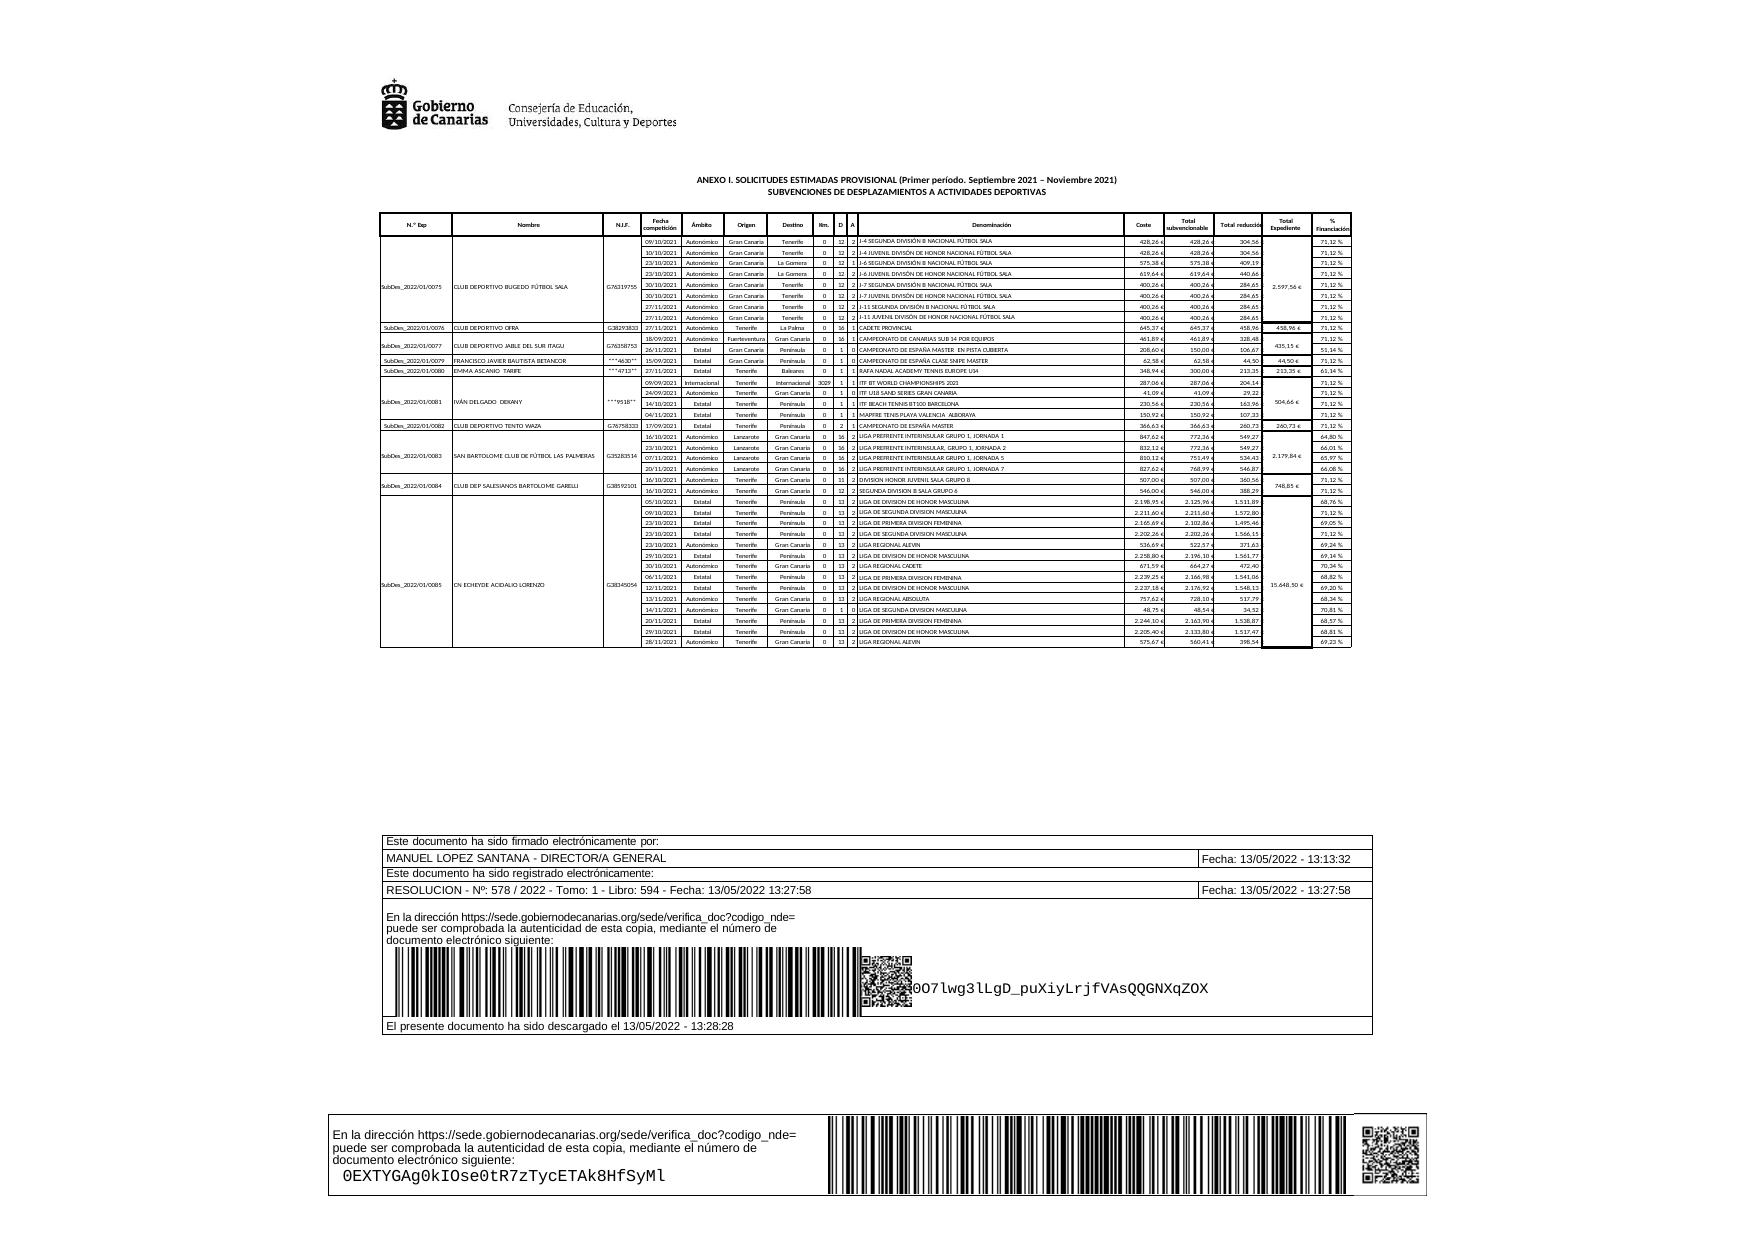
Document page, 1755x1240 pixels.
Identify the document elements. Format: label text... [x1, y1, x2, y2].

table_cell 48,75 € [1125, 604, 1164, 614]
table_cell 0 [814, 279, 833, 289]
table_cell 41,09 € [1165, 388, 1213, 397]
table_cell Tenerife [724, 593, 767, 603]
table_cell 71,12 % [1313, 290, 1351, 300]
table_cell 348,94 € [1125, 366, 1164, 376]
table_cell 2 [848, 561, 857, 571]
table_cell Tenerife [724, 388, 767, 397]
table_cell 428,26 € [1165, 237, 1213, 246]
table_cell 230,56 € [1165, 398, 1213, 408]
table_cell 71,12 % [1313, 268, 1351, 278]
table_cell Gran Canaria [768, 637, 813, 646]
table_cell 14/11/2021 [642, 604, 681, 614]
table_cell Península [768, 507, 813, 516]
table_cell Península [768, 398, 813, 408]
table_cell 2 [848, 431, 857, 441]
table_cell 2.202,26 € [1165, 528, 1213, 538]
table_cell Península [768, 344, 813, 354]
table_cell 12 [834, 485, 847, 495]
table_cell 575,67 € [1125, 637, 1164, 646]
table_cell 106,67 € [1214, 344, 1261, 354]
table_cell 17/09/2021 [642, 420, 681, 430]
table_cell Gran Canaria [768, 431, 813, 441]
table_cell 304,56 € [1214, 237, 1261, 246]
table_cell 757,62 € [1125, 593, 1164, 603]
table_cell Gran Canaria [724, 247, 767, 256]
table_cell 2 [848, 539, 857, 549]
table_cell 400,26 € [1125, 312, 1164, 321]
table_cell 29/10/2021 [642, 550, 681, 560]
table_cell Estatal [682, 409, 723, 419]
table_cell Estatal [682, 626, 723, 636]
table_cell 27/11/2021 [642, 323, 681, 332]
table_cell 05/10/2021 [642, 496, 681, 506]
table_cell 71,12 % [1313, 301, 1351, 311]
table_cell 2.258,80 € [1125, 550, 1164, 560]
table_cell 30/10/2021 [642, 279, 681, 289]
table_cell Autonómico [682, 388, 723, 397]
table_cell 546,00 € [1125, 485, 1164, 495]
table_cell LIGA DE PRIMERA DIVISION FEMENINA [858, 572, 1124, 581]
table_cell 260,73 € [1263, 421, 1311, 430]
table_cell 366,63 € [1165, 420, 1213, 430]
table_cell La Gomera [768, 258, 813, 267]
table_cell Estatal [682, 398, 723, 408]
table_cell 458,96 € [1263, 324, 1311, 332]
table_cell 2.237,18 € [1125, 583, 1164, 592]
table_cell Autonómico [682, 333, 723, 343]
table_cell 0 [814, 561, 833, 571]
table_cell 0 [814, 572, 833, 581]
table_cell 2.166,98 € [1165, 572, 1213, 581]
table_cell 0 [814, 301, 833, 311]
table_cell Gran Canaria [768, 485, 813, 495]
table_cell 13 [834, 507, 847, 516]
table_cell 0 [814, 453, 833, 462]
table_cell Estatal [682, 528, 723, 538]
table_cell 13/11/2021 [642, 593, 681, 603]
table_cell LIGA REGIONAL ABSOLUTA [858, 593, 1124, 603]
table_cell 68,81 % [1313, 626, 1351, 636]
table_cell 0 [814, 290, 833, 300]
table_cell Tenerife [768, 301, 813, 311]
table_cell 2 [848, 507, 857, 516]
table_cell LIGA DE PRIMERA DIVISION FEMENINA [858, 615, 1124, 625]
table_cell 16 [834, 442, 847, 451]
table_cell Autonómico [682, 258, 723, 267]
table_cell Este documento ha sido registrado electrónicamente: [383, 868, 1372, 881]
table_cell 1.538,87 € [1214, 615, 1261, 625]
table_cell 0 [814, 626, 833, 636]
table_cell Estatal [682, 615, 723, 625]
table_cell Autonómico [682, 323, 723, 332]
table_cell 16 [834, 323, 847, 332]
table_cell Fuerteventura [724, 333, 767, 343]
table_cell 0 [814, 463, 833, 473]
table_cell 16 [834, 431, 847, 441]
table_header Nombre [453, 214, 602, 235]
table_cell 2 [848, 463, 857, 473]
table_cell 507,00 € [1125, 474, 1164, 484]
table_cell G76758333 [604, 420, 641, 430]
table_cell Autonómico [682, 431, 723, 441]
table_cell J-6 JUVENIL DIVISÓN DE HONOR NACIONAL FÚTBOL SALA [858, 268, 1124, 278]
table_cell 507,00 € [1165, 474, 1213, 484]
table_cell Península [768, 420, 813, 430]
table_cell 1 [848, 420, 857, 430]
table_cell 1 [834, 409, 847, 419]
table_cell 69,23 % [1313, 637, 1351, 646]
table_cell 504,66 € [1263, 378, 1311, 419]
table_cell Península [768, 626, 813, 636]
table_cell SubDes_2022/01/0083 [381, 431, 452, 473]
table_cell Tenerife [724, 474, 767, 484]
table_cell IVÁN DELGADO DEKANY [453, 377, 603, 419]
table_cell 522,57 € [1165, 539, 1213, 549]
table_header A [848, 214, 857, 235]
table_cell 69,14 % [1313, 550, 1351, 560]
table_cell 71,12 % [1313, 474, 1351, 484]
table_cell Fecha: 13/05/2022 - 13:27:58 [1199, 882, 1372, 898]
table_cell Gran Canaria [768, 388, 813, 397]
table_cell 2.198,95 € [1125, 496, 1164, 506]
table_cell Estatal [682, 507, 723, 516]
table_cell Estatal [682, 355, 723, 365]
table_cell 69,05 % [1313, 518, 1351, 527]
table_cell 400,26 € [1165, 301, 1213, 311]
table_cell 71,12 % [1313, 323, 1351, 332]
table_cell 16/10/2021 [642, 431, 681, 441]
table_cell Lanzarote [724, 431, 767, 441]
table_cell 2 [848, 496, 857, 506]
table_cell 0 [814, 237, 833, 246]
table_cell 28/11/2021 [642, 637, 681, 646]
table_cell Autonómico [682, 290, 723, 300]
table_cell Tenerife [768, 237, 813, 246]
table_cell 24/09/2021 [642, 388, 681, 397]
table_cell 0 [814, 485, 833, 495]
table_cell Autonómico [682, 474, 723, 484]
table_cell 2.244,10 € [1125, 615, 1164, 625]
table_cell SubDes_2022/01/0076 [381, 323, 452, 332]
table_cell 619,64 € [1165, 268, 1213, 278]
table_cell 1 [848, 366, 857, 376]
table_cell Gran Canaria [768, 453, 813, 462]
table_cell 1 [834, 377, 847, 386]
table_cell Estatal [682, 344, 723, 354]
table_cell 2.163,90 € [1165, 615, 1213, 625]
table_cell Tenerife [724, 485, 767, 495]
table_cell 69,20 % [1313, 583, 1351, 592]
table_cell 71,12 % [1313, 388, 1351, 397]
table_cell LIGA DE PRIMERA DIVISION FEMENINA [858, 518, 1124, 527]
table_cell 23/10/2021 [642, 539, 681, 549]
table_header % Financiación [1313, 214, 1350, 235]
table_cell Gran Canaria [724, 290, 767, 300]
table_cell J-4 JUVENIL DIVISÓN DE HONOR NACIONAL FÚTBOL SALA [858, 247, 1124, 256]
table_cell 461,89 € [1165, 333, 1213, 343]
table_cell Lanzarote [724, 453, 767, 462]
table_header Este documento ha sido firmado electrónicamente por: [383, 836, 1372, 849]
table_cell 0 [848, 344, 857, 354]
table_cell 12/11/2021 [642, 583, 681, 592]
table_cell 2 [848, 290, 857, 300]
table_cell 69,24 % [1313, 539, 1351, 549]
table_cell SubDes_2022/01/0080 [381, 366, 452, 376]
table_cell LIGA DE SEGUNDA DIVISION MASCULINA [858, 604, 1124, 614]
table_cell 2 [848, 268, 857, 278]
table_cell 536,69 € [1125, 539, 1164, 549]
table_cell 428,26 € [1165, 247, 1213, 256]
table_cell 2.239,25 € [1125, 572, 1164, 581]
table_cell Fecha: 13/05/2022 - 13:13:32 [1199, 850, 1372, 867]
table_cell Península [768, 615, 813, 625]
table_cell 11 [834, 474, 847, 484]
table_cell La Gomera [768, 268, 813, 278]
table_cell 575,38 € [1125, 258, 1164, 267]
table_cell Tenerife [724, 539, 767, 549]
table_cell Tenerife [768, 312, 813, 321]
table_cell 14/10/2021 [642, 398, 681, 408]
table_cell 12 [834, 290, 847, 300]
table_cell 71,12 % [1313, 485, 1351, 495]
table_cell SubDes_2022/01/0081 [381, 377, 452, 419]
table_cell 0 [814, 420, 833, 430]
table_cell 1 [848, 377, 857, 386]
table_cell 2 [848, 301, 857, 311]
table_cell MAPFRE TENIS PLAYA VALENCIA ALBORAYA [858, 409, 1124, 419]
table_cell Estatal [682, 583, 723, 592]
table_cell 0 [814, 539, 833, 549]
table_cell 0 [814, 355, 833, 365]
table_cell G38592101 [604, 474, 641, 495]
table_cell 204,14 € [1214, 377, 1261, 386]
table_cell LIGA REGIONAL ALEVIN [858, 539, 1124, 549]
table_cell J-4 SEGUNDA DIVISIÓN B NACIONAL FÚTBOL SALA [858, 237, 1124, 246]
table_cell 13 [834, 637, 847, 646]
table_cell 517,79 € [1214, 593, 1261, 603]
table_cell 847,62 € [1125, 431, 1164, 441]
table_cell 27/11/2021 [642, 366, 681, 376]
table_cell 2 [848, 637, 857, 646]
table_cell 2 [848, 279, 857, 289]
table_cell 09/09/2021 [642, 377, 681, 386]
table_cell Estatal [682, 496, 723, 506]
table_cell 13 [834, 528, 847, 538]
table_cell 15.648,50 € [1263, 497, 1311, 646]
table_cell 2.597,56 € [1263, 237, 1311, 321]
table_cell Tenerife [724, 583, 767, 592]
table_cell 461,89 € [1125, 333, 1164, 343]
table_cell 1 [848, 398, 857, 408]
table_cell 44,50 € [1263, 356, 1311, 365]
table_cell 163,96 € [1214, 398, 1261, 408]
table_cell 1 [834, 398, 847, 408]
table_cell 260,73 € [1214, 420, 1261, 430]
table_cell 18/09/2021 [642, 333, 681, 343]
table_cell 664,27 € [1165, 561, 1213, 571]
table_cell 68,82 % [1313, 572, 1351, 581]
table_cell 13 [834, 626, 847, 636]
table_cell 62,58 € [1125, 355, 1164, 365]
table_cell La Palma [768, 323, 813, 332]
table_header Fecha competición [642, 214, 681, 235]
table_cell 0 [814, 615, 833, 625]
table_cell 12 [834, 258, 847, 267]
table_cell 34,52 € [1214, 604, 1261, 614]
table_cell G38345054 [604, 496, 641, 646]
table_cell LIGA DE DIVISION DE HONOR MASCULINA [858, 550, 1124, 560]
table_cell 0 [814, 496, 833, 506]
table_cell 0 [814, 333, 833, 343]
table_cell 546,87 € [1214, 463, 1261, 473]
table_cell MANUEL LOPEZ SANTANA - DIRECTOR/A GENERAL [383, 850, 1198, 867]
table_cell CAMPEONATO DE ESPAÑA MASTER [858, 420, 1124, 430]
table_cell 546,00 € [1165, 485, 1213, 495]
table_cell LIGA DE SEGUNDA DIVISION MASCULINA [858, 507, 1124, 516]
table_cell 0 [814, 258, 833, 267]
table_cell CN ECHEYDE ACIDALIO LORENZO [453, 496, 603, 646]
table_cell 1.517,47 € [1214, 626, 1261, 636]
table_header Destino [768, 214, 812, 235]
table_cell 71,12 % [1313, 237, 1351, 246]
table_cell 400,26 € [1125, 279, 1164, 289]
table_cell 20/11/2021 [642, 615, 681, 625]
table_cell 0 [848, 388, 857, 397]
table_cell Autonómico [682, 279, 723, 289]
table_cell Internacional [768, 377, 813, 386]
table_header Total reducción [1215, 214, 1261, 235]
table_cell 23/10/2021 [642, 518, 681, 527]
table_cell 26/11/2021 [642, 344, 681, 354]
table_cell 435,15 € [1263, 334, 1311, 354]
table_cell 1 [848, 409, 857, 419]
table_cell Península [768, 518, 813, 527]
table_cell Tenerife [724, 366, 767, 376]
table_cell Gran Canaria [724, 301, 767, 311]
table_cell 2.211,60 € [1165, 507, 1213, 516]
table_cell Autonómico [682, 637, 723, 646]
table_cell 300,00 € [1165, 366, 1213, 376]
table_cell Autonómico [682, 463, 723, 473]
table_cell 71,12 % [1313, 507, 1351, 516]
table_cell 428,26 € [1125, 247, 1164, 256]
table_cell ITF BEACH TENNIS BT100 BARCELONA [858, 398, 1124, 408]
table_cell Gran Canaria [724, 344, 767, 354]
table_cell 2 [848, 247, 857, 256]
table_cell 751,49 € [1165, 453, 1213, 462]
table_cell 1 [834, 388, 847, 397]
table_cell 48,54 € [1165, 604, 1213, 614]
table_cell 2.179,84 € [1263, 432, 1311, 473]
table_cell 366,63 € [1125, 420, 1164, 430]
table_cell 0 [814, 604, 833, 614]
table_cell Autonómico [682, 485, 723, 495]
table_cell Península [768, 528, 813, 538]
table_cell 71,12 % [1313, 258, 1351, 267]
table_cell 15/09/2021 [642, 355, 681, 365]
table_cell 71,12 % [1313, 528, 1351, 538]
table_cell 284,65 € [1214, 312, 1261, 321]
table_cell FRANCISCO JAVIER BAUTISTA BETANCOR [453, 355, 603, 365]
table_cell Autonómico [682, 301, 723, 311]
table_cell CLUB DEP SALESIANOS BARTOLOME GARELLI [453, 474, 603, 495]
table_cell 0 [814, 528, 833, 538]
table_cell J-6 SEGUNDA DIVISIÓN B NACIONAL FÚTBOL SALA [858, 258, 1124, 267]
table_cell Internacional [682, 377, 723, 386]
table_cell Península [768, 550, 813, 560]
table_cell CAMPEONATO DE CANARIAS SUB 14 POR EQUIPOS [858, 333, 1124, 343]
table_cell 2 [848, 453, 857, 462]
table_cell ITF BT WORLD CHAMPIONSHIPS 2021 [858, 377, 1124, 386]
table_cell CLUB DEPORTIVO JABLE DEL SUR ITAGU [453, 333, 603, 354]
table_cell 400,26 € [1165, 290, 1213, 300]
table_cell ***9518** [604, 377, 641, 419]
table_cell 70,34 % [1313, 561, 1351, 571]
table_cell Autonómico [682, 247, 723, 256]
table_header N.I.F. [604, 214, 640, 235]
table_cell 27/11/2021 [642, 312, 681, 321]
table_cell 0 [814, 583, 833, 592]
table_cell 398,54 € [1214, 637, 1261, 646]
table_cell 23/10/2021 [642, 268, 681, 278]
table_cell Gran Canaria [768, 539, 813, 549]
table_cell SubDes_2022/01/0075 [381, 237, 452, 321]
table_cell G76358753 [604, 333, 641, 354]
table_cell 2 [848, 474, 857, 484]
table_cell 328,48 € [1214, 333, 1261, 343]
table_cell 150,92 € [1125, 409, 1164, 419]
table_cell 71,12 % [1313, 279, 1351, 289]
table_cell Tenerife [724, 496, 767, 506]
table_cell Autonómico [682, 312, 723, 321]
table_header D [835, 214, 846, 235]
table_cell RAFA NADAL ACADEMY TENNIS EUROPE U14 [858, 366, 1124, 376]
table_cell J-7 SEGUNDA DIVISIÓN B NACIONAL FÚTBOL SALA [858, 279, 1124, 289]
table_cell Tenerife [724, 615, 767, 625]
table_cell Tenerife [724, 507, 767, 516]
table_cell Gran Canaria [724, 355, 767, 365]
table_cell Autonómico [682, 539, 723, 549]
table_cell SEGUNDA DIVISION B SALA GRUPO 6 [858, 485, 1124, 495]
table_cell 0 [814, 550, 833, 560]
table_cell Lanzarote [724, 442, 767, 451]
table_cell 2 [848, 528, 857, 538]
table_cell En la dirección https://sede.gobiernodecanarias.org/sede/verifica_doc?codigo_nde= puede ser comprobada la autenticidad de esta copia, mediante el número de documento electrónico siguiente: 0O7lwg3lLgD_puXiyLrjfVAsQQGNXqZOX [383, 899, 1372, 1016]
table_cell Península [768, 355, 813, 365]
table_cell Península [768, 496, 813, 506]
table_cell 2.211,60 € [1125, 507, 1164, 516]
table_cell ***4630** [604, 355, 641, 365]
table_cell 13 [834, 539, 847, 549]
table_cell 64,80 % [1313, 431, 1351, 441]
table_cell J-11 JUVENIL DIVISÓN DE HONOR NACIONAL FÚTBOL SALA [858, 312, 1124, 321]
table_cell 20/11/2021 [642, 463, 681, 473]
table_cell 1 [834, 344, 847, 354]
table_cell 2.125,96 € [1165, 496, 1213, 506]
table_cell 71,12 % [1313, 409, 1351, 419]
table_cell Autonómico [682, 268, 723, 278]
table_cell G76319755 [604, 237, 641, 321]
table_cell 2 [848, 518, 857, 527]
table_cell Estatal [682, 366, 723, 376]
table_cell 2 [848, 237, 857, 246]
table_cell ITF U18 SAND SERIES GRAN CANARIA [858, 388, 1124, 397]
table_header Ámbito [683, 214, 723, 235]
table_cell 61,14 % [1313, 366, 1351, 376]
table_cell 213,35 € [1263, 367, 1311, 376]
table_cell 409,19 € [1214, 258, 1261, 267]
table_cell 10/10/2021 [642, 247, 681, 256]
table_cell Baleares [768, 366, 813, 376]
table_cell Tenerife [724, 398, 767, 408]
table_cell Tenerife [724, 323, 767, 332]
table_cell Gran Canaria [768, 463, 813, 473]
table_cell 2.102,86 € [1165, 518, 1213, 527]
table_cell 0 [814, 637, 833, 646]
table_cell 70,81 % [1313, 604, 1351, 614]
table_cell Península [768, 583, 813, 592]
table_cell 728,10 € [1165, 593, 1213, 603]
table_cell 0 [814, 409, 833, 419]
table_cell 06/11/2021 [642, 572, 681, 581]
table_cell 0 [848, 604, 857, 614]
table_cell 428,26 € [1125, 237, 1164, 246]
table_cell 1 [834, 604, 847, 614]
table_cell Tenerife [724, 626, 767, 636]
table_cell 04/11/2021 [642, 409, 681, 419]
table_cell 2.165,69 € [1125, 518, 1164, 527]
table_cell 29/10/2021 [642, 626, 681, 636]
table_cell 23/10/2021 [642, 258, 681, 267]
table_header Coste [1125, 214, 1163, 235]
table_cell Estatal [682, 572, 723, 581]
table_cell 2 [848, 312, 857, 321]
table_cell 0 [814, 247, 833, 256]
table_cell 0 [814, 344, 833, 354]
table_cell SubDes_2022/01/0079 [381, 355, 452, 365]
table_cell 29,22 € [1214, 388, 1261, 397]
table_cell Tenerife [768, 290, 813, 300]
table_cell 2 [834, 420, 847, 430]
table_cell Gran Canaria [724, 279, 767, 289]
table_cell 65,97 % [1313, 453, 1351, 462]
table_cell 12 [834, 237, 847, 246]
table_cell 400,26 € [1125, 290, 1164, 300]
table_cell Gran Canaria [768, 333, 813, 343]
table_cell LIGA REGIONAL CADETE [858, 561, 1124, 571]
table_header Total subvencionable [1165, 214, 1213, 235]
table_cell 284,65 € [1214, 290, 1261, 300]
table_cell 287,06 € [1125, 377, 1164, 386]
table_cell CAMPEONATO DE ESPAÑA MASTER EN PISTA CUBIERTA [858, 344, 1124, 354]
table_cell 230,56 € [1125, 398, 1164, 408]
table_cell 16/10/2021 [642, 485, 681, 495]
table_cell 1 [834, 355, 847, 365]
table_cell 68,57 % [1313, 615, 1351, 625]
table_cell 810,12 € [1125, 453, 1164, 462]
table_cell 16 [834, 333, 847, 343]
table_cell SAN BARTOLOME CLUB DE FÚTBOL LAS PALMERAS [453, 431, 603, 473]
table_cell 2.196,10 € [1165, 550, 1213, 560]
table_cell 30/10/2021 [642, 561, 681, 571]
table_cell SubDes_2022/01/0085 [381, 496, 452, 646]
table_cell 645,37 € [1125, 323, 1164, 332]
table_cell 71,12 % [1313, 355, 1351, 365]
table_cell Autonómico [682, 237, 723, 246]
table_cell Gran Canaria [724, 237, 767, 246]
table_cell Gran Canaria [768, 442, 813, 451]
table_cell G38293833 [604, 323, 641, 332]
table_cell 645,37 € [1165, 323, 1213, 332]
table_cell CLUB DEPORTIVO OFRA [453, 323, 603, 332]
table_cell 13 [834, 615, 847, 625]
table_cell Gran Canaria [724, 312, 767, 321]
table_cell 13 [834, 561, 847, 571]
table_cell 549,27 € [1214, 431, 1261, 441]
table_cell Tenerife [724, 572, 767, 581]
table_cell Gran Canaria [768, 474, 813, 484]
table_cell 213,35 € [1214, 366, 1261, 376]
table_cell 0 [814, 268, 833, 278]
table_cell LIGA DE DIVISION DE HONOR MASCULINA [858, 583, 1124, 592]
table_cell 2 [848, 485, 857, 495]
table_cell 150,92 € [1165, 409, 1213, 419]
table_cell 1 [848, 333, 857, 343]
table_cell 13 [834, 518, 847, 527]
table_header N.º Exp [381, 214, 451, 235]
table_cell LIGA PREFRENTE INTERINSULAR GRUPO 1, JORNADA 5 [858, 453, 1124, 462]
table_cell 27/11/2021 [642, 301, 681, 311]
table_cell J-7 JUVENIL DIVISÓN DE HONOR NACIONAL FÚTBOL SALA [858, 290, 1124, 300]
table_cell LIGA REGIONAL ALEVIN [858, 637, 1124, 646]
table_cell 671,59 € [1125, 561, 1164, 571]
table_cell Gran Canaria [724, 268, 767, 278]
table_cell Estatal [682, 518, 723, 527]
table_cell Gran Canaria [768, 561, 813, 571]
table_cell 3029 [814, 377, 833, 386]
table_cell 16 [834, 453, 847, 462]
table_cell Autonómico [682, 593, 723, 603]
table_cell Tenerife [768, 247, 813, 256]
table_cell 1.548,13 € [1214, 583, 1261, 592]
table_cell 13 [834, 496, 847, 506]
table_cell 0 [814, 507, 833, 516]
table_cell 0 [814, 442, 833, 451]
table_cell SubDes_2022/01/0077 [381, 333, 452, 354]
table_cell 1.566,15 € [1214, 528, 1261, 538]
table_cell Tenerife [724, 550, 767, 560]
table_cell 68,34 % [1313, 593, 1351, 603]
table_cell 832,12 € [1125, 442, 1164, 451]
table_cell 400,26 € [1165, 279, 1213, 289]
table_cell 2 [848, 572, 857, 581]
table_cell 549,27 € [1214, 442, 1261, 451]
table_cell 284,65 € [1214, 279, 1261, 289]
table_cell 772,36 € [1165, 442, 1213, 451]
table_header Origen [725, 214, 766, 235]
table_cell 440,66 € [1214, 268, 1261, 278]
table_cell 560,41 € [1165, 637, 1213, 646]
table_cell 371,63 € [1214, 539, 1261, 549]
table_cell LIGA PREFRENTE INTERINSULAR GRUPO 1, JORNADA 1 [858, 431, 1124, 441]
table_cell 12 [834, 312, 847, 321]
table_cell 2 [848, 615, 857, 625]
table_cell 360,56 € [1214, 474, 1261, 484]
table_cell 2.202,26 € [1125, 528, 1164, 538]
table_cell 1.511,89 € [1214, 496, 1261, 506]
table_cell 0 [814, 366, 833, 376]
table_cell 0 [814, 518, 833, 527]
table_cell Península [768, 572, 813, 581]
table_cell 41,09 € [1125, 388, 1164, 397]
table_cell 1 [848, 323, 857, 332]
table_cell Estatal [682, 550, 723, 560]
table_cell CAMPEONATO DE ESPAÑA CLASE SNIPE MASTER [858, 355, 1124, 365]
table_cell 2.176,92 € [1165, 583, 1213, 592]
table_cell 71,12 % [1313, 312, 1351, 321]
table_cell 13 [834, 583, 847, 592]
table_cell 2.133,80 € [1165, 626, 1213, 636]
table_cell DIVISION HONOR JUVENIL SALA GRUPO 8 [858, 474, 1124, 484]
table_cell Tenerife [724, 637, 767, 646]
table_cell RESOLUCION - Nº: 578 / 2022 - Tomo: 1 - Libro: 594 - Fecha: 13/05/2022 13:27:58 [383, 882, 1198, 898]
table_cell J-11 SEGUNDA DIVISIÓN B NACIONAL FÚTBOL SALA [858, 301, 1124, 311]
table_cell 0 [814, 398, 833, 408]
table_cell Autonómico [682, 604, 723, 614]
table_cell Tenerife [724, 409, 767, 419]
table_cell 12 [834, 247, 847, 256]
table_cell Península [768, 409, 813, 419]
table_cell Autonómico [682, 453, 723, 462]
table_cell CLUB DEPORTIVO BUGEDO FÚTBOL SALA [453, 237, 603, 321]
table_cell Gran Canaria [724, 258, 767, 267]
table_cell 66,08 % [1313, 463, 1351, 473]
table_cell 0 [814, 474, 833, 484]
table_cell 1 [834, 366, 847, 376]
table_cell 12 [834, 301, 847, 311]
table_header Km. [814, 214, 833, 235]
table_cell Gran Canaria [768, 604, 813, 614]
table_cell 71,12 % [1313, 420, 1351, 430]
table_cell LIGA DE DIVISION DE HONOR MASCULINA [858, 496, 1124, 506]
table_cell 51,14 % [1313, 344, 1351, 354]
table_cell ***4713** [604, 366, 641, 376]
table_cell 1.541,06 € [1214, 572, 1261, 581]
table_header Denominación [859, 214, 1123, 235]
table_cell 13 [834, 550, 847, 560]
table_cell 400,26 € [1165, 312, 1213, 321]
table_cell CADETE PROVINCIAL [858, 323, 1124, 332]
table_cell 2.205,40 € [1125, 626, 1164, 636]
table_cell 0 [814, 323, 833, 332]
table_cell G35283514 [604, 431, 641, 473]
table_cell LIGA DE SEGUNDA DIVISION MASCULINA [858, 528, 1124, 538]
table_cell 107,33 € [1214, 409, 1261, 419]
table_cell 66,01 % [1313, 442, 1351, 451]
table_cell 07/11/2021 [642, 453, 681, 462]
table_cell 23/10/2021 [642, 442, 681, 451]
table_cell 284,65 € [1214, 301, 1261, 311]
table_cell 2 [848, 583, 857, 592]
table_cell Tenerife [724, 377, 767, 386]
table_cell 748,85 € [1263, 475, 1311, 495]
table_cell 16 [834, 463, 847, 473]
table_cell 1 [848, 258, 857, 267]
table_cell 2 [848, 442, 857, 451]
table_cell 388,29 € [1214, 485, 1261, 495]
table_cell Tenerife [724, 561, 767, 571]
table_cell 287,06 € [1165, 377, 1213, 386]
table_cell 304,56 € [1214, 247, 1261, 256]
table_cell LIGA PREFRENTE INTERINSULAR GRUPO 1, JORNADA 7 [858, 463, 1124, 473]
table_cell 0 [814, 312, 833, 321]
table_cell 208,60 € [1125, 344, 1164, 354]
table_cell CLUB DEPORTIVO TENTO WAZA [453, 420, 603, 430]
table_cell 472,40 € [1214, 561, 1261, 571]
table_cell 30/10/2021 [642, 290, 681, 300]
table_cell 2 [848, 626, 857, 636]
table_cell 0 [848, 355, 857, 365]
table_cell 13 [834, 593, 847, 603]
table_cell El presente documento ha sido descargado el 13/05/2022 - 13:28:28 [383, 1017, 1372, 1034]
table_cell 44,50 € [1214, 355, 1261, 365]
table_cell Autonómico [682, 442, 723, 451]
table_cell 12 [834, 268, 847, 278]
table_cell 619,64 € [1125, 268, 1164, 278]
table_cell 534,43 € [1214, 453, 1261, 462]
table_cell LIGA DE DIVISION DE HONOR MASCULINA [858, 626, 1124, 636]
table_cell Tenerife [724, 420, 767, 430]
table_cell 09/10/2021 [642, 507, 681, 516]
table_cell 1.572,80 € [1214, 507, 1261, 516]
table_header Total Expediente [1263, 214, 1311, 235]
table_cell LIGA PREFRENTE INTERINSULAR, GRUPO 1, JORNADA 2 [858, 442, 1124, 451]
table_cell 772,36 € [1165, 431, 1213, 441]
table_cell 71,12 % [1313, 398, 1351, 408]
table_cell 09/10/2021 [642, 237, 681, 246]
table_cell 2 [848, 550, 857, 560]
table_cell 71,12 % [1313, 247, 1351, 256]
table_cell 0 [814, 593, 833, 603]
table_cell Estatal [682, 420, 723, 430]
table_cell Autonómico [682, 561, 723, 571]
table_cell SubDes_2022/01/0082 [381, 420, 452, 430]
table_cell 2 [848, 593, 857, 603]
table_cell 71,12 % [1313, 333, 1351, 343]
table_cell 458,96 € [1214, 323, 1261, 332]
table_cell 150,00 € [1165, 344, 1213, 354]
table_cell 0 [814, 431, 833, 441]
table_cell 71,12 % [1313, 377, 1351, 386]
table_cell Tenerife [724, 604, 767, 614]
table_cell 23/10/2021 [642, 528, 681, 538]
table_cell 12 [834, 279, 847, 289]
table_cell 16/10/2021 [642, 474, 681, 484]
table_cell SubDes_2022/01/0084 [381, 474, 452, 495]
table_cell 13 [834, 572, 847, 581]
table_cell Gran Canaria [768, 593, 813, 603]
table_cell 827,62 € [1125, 463, 1164, 473]
table_cell Tenerife [724, 518, 767, 527]
table_cell 400,26 € [1125, 301, 1164, 311]
table_cell Lanzarote [724, 463, 767, 473]
table_cell Tenerife [768, 279, 813, 289]
table_cell 768,99 € [1165, 463, 1213, 473]
table_cell 1.495,46 € [1214, 518, 1261, 527]
table_cell 62,58 € [1165, 355, 1213, 365]
table_cell Tenerife [724, 528, 767, 538]
table_cell 68,76 % [1313, 496, 1351, 506]
table_cell 1.561,77 € [1214, 550, 1261, 560]
table_cell 575,38 € [1165, 258, 1213, 267]
table_cell 0 [814, 388, 833, 397]
table_cell EMMA ASCANIO TARIFE [453, 366, 603, 376]
